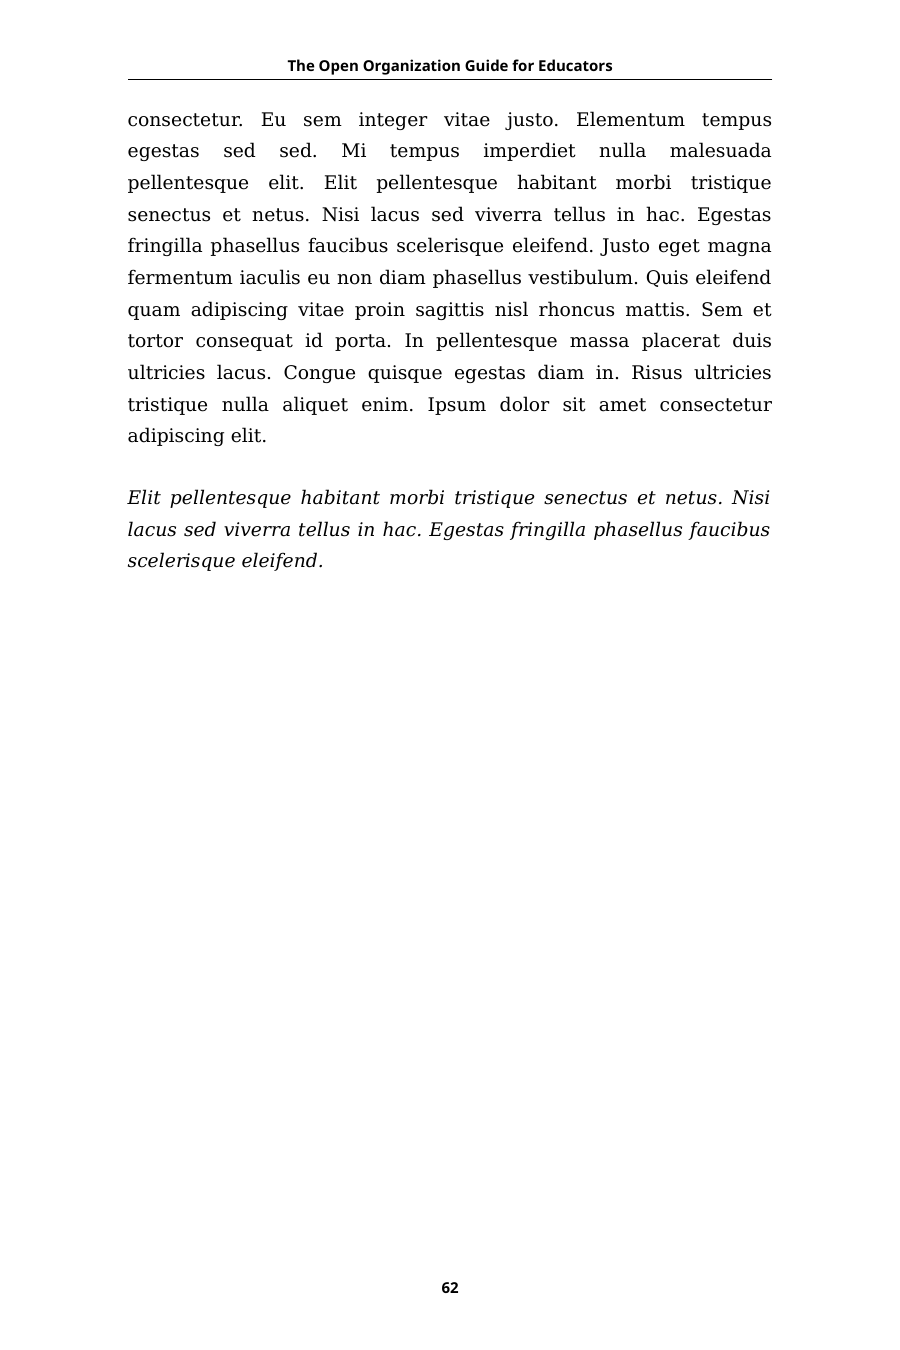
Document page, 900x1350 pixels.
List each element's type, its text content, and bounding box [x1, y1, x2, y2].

text Elit pellentesque habitant morbi tristique senectus et netus. Nisi lacus sed viverra tellus in hac. Egestas fringilla phasellus faucibus scelerisque eleifend. [127, 487, 772, 572]
text consectetur. Eu sem integer vitae justo. Elementum tempus egestas sed sed. Mi tempus imperdiet nulla malesuada pellentesque elit. Elit pellentesque habitant morbi tristique senectus et netus. Nisi lacus sed viverra tellus in hac. Egestas fringilla phasellus faucibus scelerisque eleifend. Justo eget magna fermentum iaculis eu non diam phasellus vestibulum. Quis eleifend quam adipiscing vitae proin sagittis nisl rhoncus mattis. Sem et tortor consequat id porta. In pellentesque massa placerat duis ultricies lacus. Congue quisque egestas diam in. Risus ultricies tristique nulla aliquet enim. Ipsum dolor sit amet consectetur adipiscing elit. [127, 109, 772, 447]
